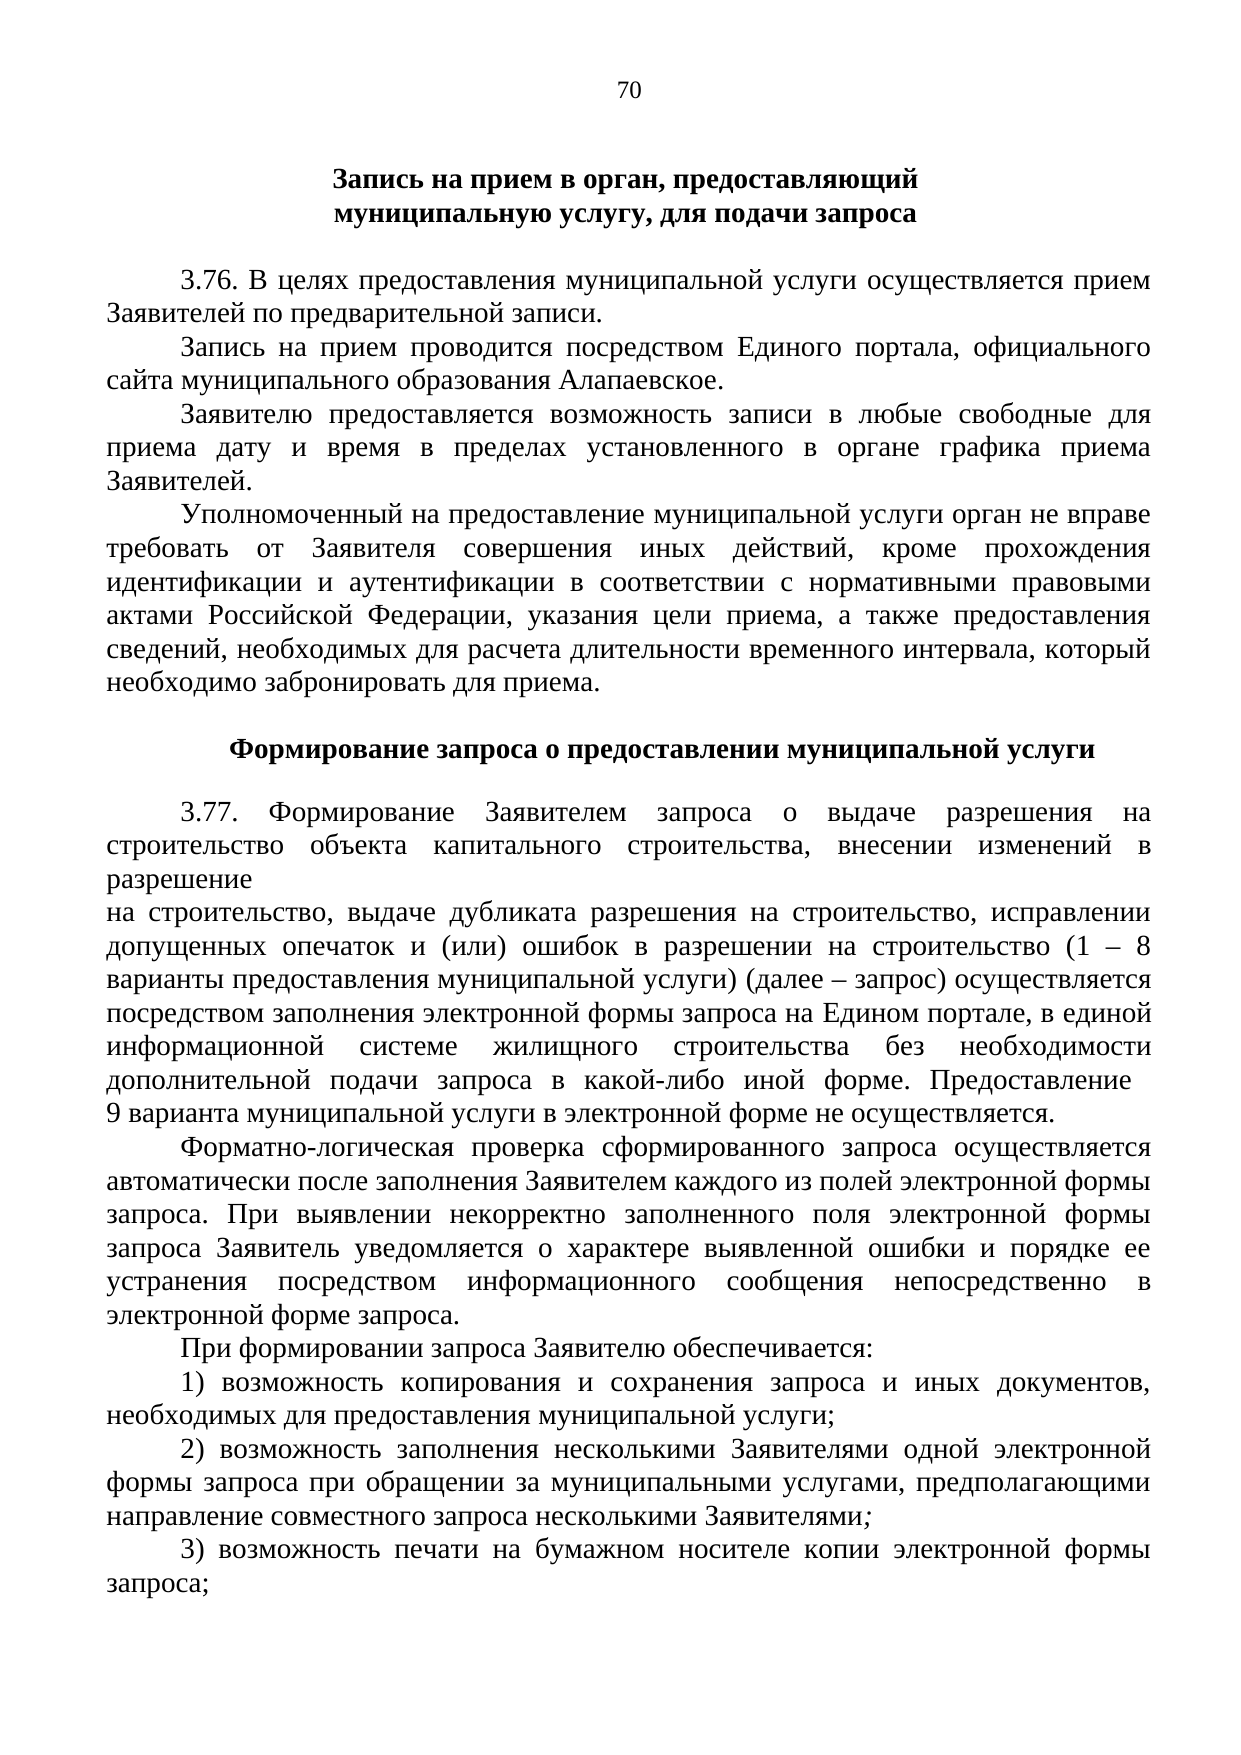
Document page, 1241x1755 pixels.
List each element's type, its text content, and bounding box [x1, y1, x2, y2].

text Запись на прием в орган, предоставляющий муниципальную услугу, для подачи запроса [106, 161, 1152, 228]
text 3) возможность печати на бумажном носителе копии электронной формы запроса; [106, 1532, 1152, 1599]
text 2) возможность заполнения несколькими Заявителями одной электронной формы запроса при обращении за муниципальными услугами, предполагающими направление совместного запроса несколькими Заявителями; [106, 1431, 1152, 1532]
text 3.77. Формирование Заявителем запроса о выдаче разрешения на строительство объекта капитального строительства, внесении изменений в разрешение на строительство, выдаче дубликата разрешения на строительство, исправлении допущенных опечаток и (или) ошибок в разрешении на строительство (1 – 8 варианты предоставления муниципальной услуги) (далее – запрос) осуществляется посредством заполнения электронной формы запроса на Едином портале, в единой информационной системе жилищного строительства без необходимости дополнительной подачи запроса в какой-либо иной форме. Предоставление 9 варианта муниципальной услуги в электронной форме не осуществляется. [106, 794, 1152, 1129]
text 3.76. В целях предоставления муниципальной услуги осуществляется прием Заявителей по предварительной записи. [106, 262, 1152, 329]
text Заявителю предоставляется возможность записи в любые свободные для приема дату и время в пределах установленного в органе графика приема Заявителей. [106, 396, 1152, 497]
text 1) возможность копирования и сохранения запроса и иных документов, необходимых для предоставления муниципальной услуги; [106, 1364, 1152, 1431]
text Форматно-логическая проверка сформированного запроса осуществляется автоматически после заполнения Заявителем каждого из полей электронной формы запроса. При выявлении некорректно заполненного поля электронной формы запроса Заявитель уведомляется о характере выявленной ошибки и порядке ее устранения посредством информационного сообщения непосредственно в электронной форме запроса. [106, 1129, 1152, 1330]
text Формирование запроса о предоставлении муниципальной услуги [106, 731, 1152, 794]
text Уполномоченный на предоставление муниципальной услуги орган не вправе требовать от Заявителя совершения иных действий, кроме прохождения идентификации и аутентификации в соответствии с нормативными правовыми актами Российской Федерации, указания цели приема, а также предоставления сведений, необходимых для расчета длительности временного интервала, который необходимо забронировать для приема. [106, 497, 1152, 698]
text Запись на прием проводится посредством Единого портала, официального сайта муниципального образования Алапаевское. [106, 329, 1152, 396]
text При формировании запроса Заявителю обеспечивается: [106, 1330, 1152, 1364]
